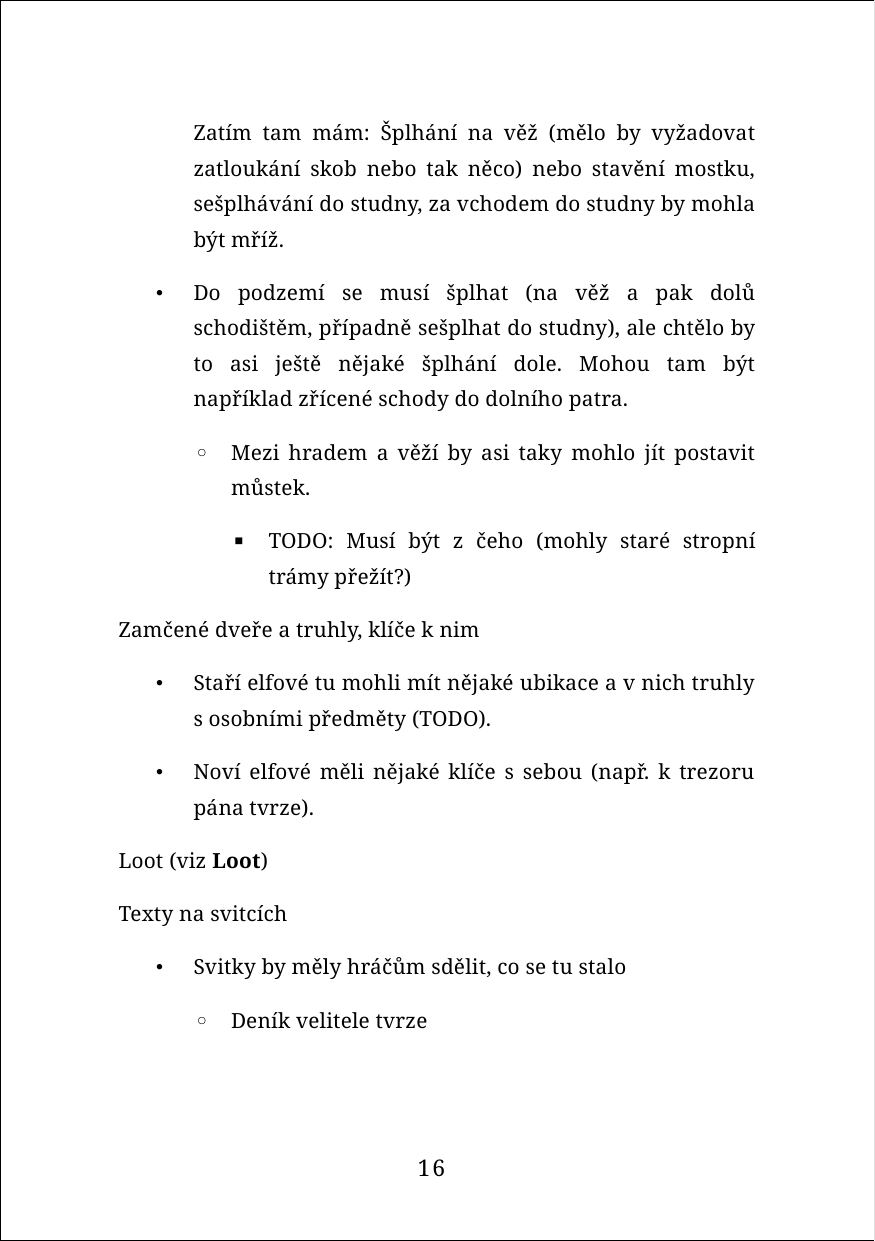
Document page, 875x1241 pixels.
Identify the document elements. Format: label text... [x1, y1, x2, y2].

list TODO: Musí být z čeho (mohly staré stropní trámy přežít?) [231, 527, 756, 591]
list Svitky by měly hráčům sdělit, co se tu stalo [156, 952, 756, 981]
list Zatím tam mám: Šplhání na věž (mělo by vyžadovat zatloukání skob nebo tak něco) nebo stavění mostku, sešplhávání do studny, za vchodem do studny by mohla být mříž. [156, 118, 756, 253]
list Staří elfové tu mohli mít nějaké ubikace a v nich truhly s osobními předměty (TODO). [156, 668, 756, 732]
text Zamčené dveře a truhly, klíče k nim [118, 615, 756, 644]
list Deník velitele tvrze [193, 1006, 756, 1034]
list Do podzemí se musí šplhat (na věž a pak dolů schodištěm, případně sešplhat do studny), ale chtělo by to asi ještě nějaké šplhání dole. Mohou tam být například zřícené schody do dolního patra. [156, 278, 756, 413]
list Noví elfové měli nějaké klíče s sebou (např. k trezoru pána tvrze). [156, 757, 756, 821]
list Mezi hradem a věží by asi taky mohlo jít postavit můstek. [193, 438, 756, 502]
text Loot (viz Loot) [118, 846, 756, 874]
text Texty na svitcích [118, 899, 756, 928]
